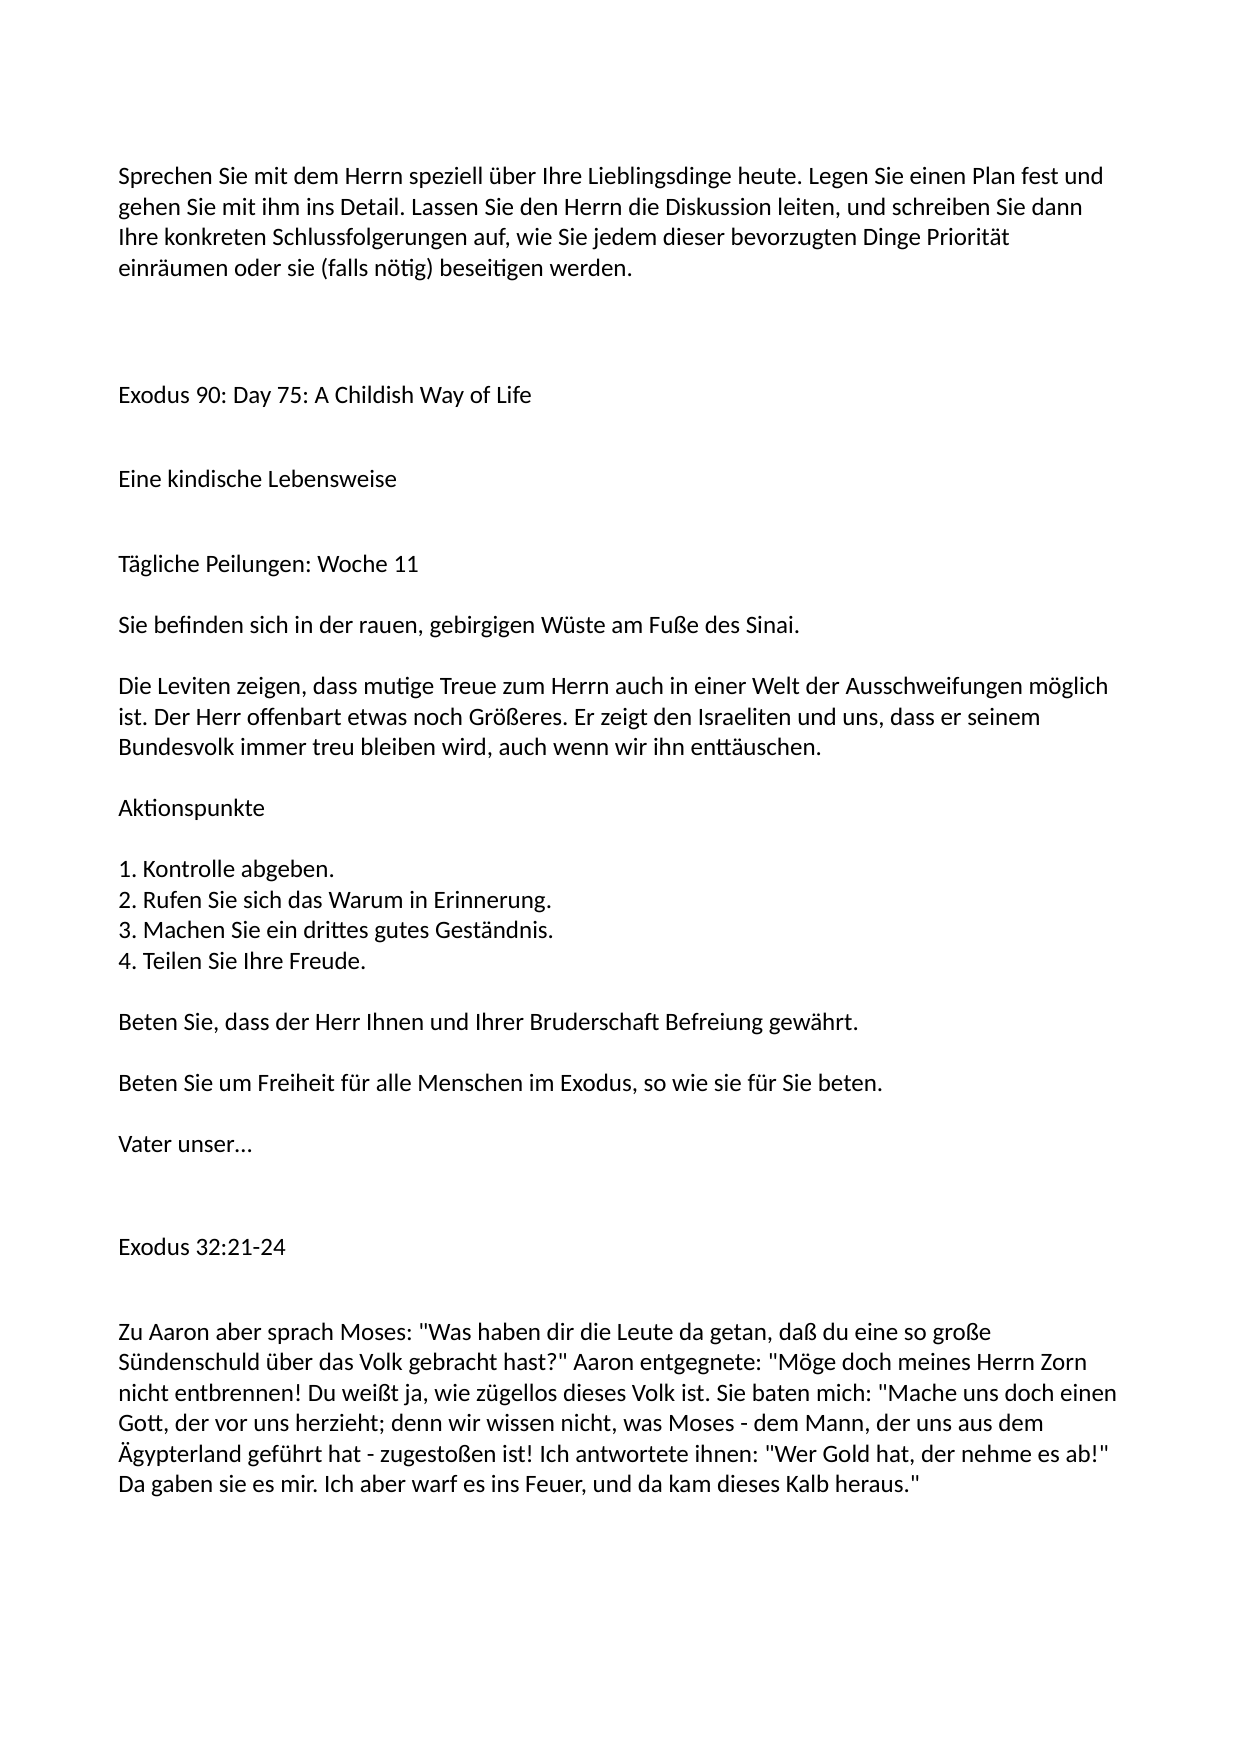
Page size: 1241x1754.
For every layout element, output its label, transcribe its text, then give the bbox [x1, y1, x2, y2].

text Exodus 90: Day 75: A Childish Way of Life [118, 379, 1122, 409]
text Eine kindische Lebensweise [118, 463, 1122, 494]
text Zu Aaron aber sprach Moses: "Was haben dir die Leute da getan, daß du eine so große Sündenschuld über das Volk gebracht hast?" Aaron entgegnete: "Möge doch meines Herrn Zorn nicht entbrennen! Du weißt ja, wie zügellos dieses Volk ist. Sie baten mich: "Mache uns doch einen Gott, der vor uns herzieht; denn wir wissen nicht, was Moses - dem Mann, der uns aus dem Ägypterland geführt hat - zugestoßen ist! Ich antwortete ihnen: "Wer Gold hat, der nehme es ab!" Da gaben sie es mir. Ich aber warf es ins Feuer, und da kam dieses Kalb heraus." [118, 1316, 1122, 1499]
text Tägliche Peilungen: Woche 11 Sie befinden sich in der rauen, gebirgigen Wüste am Fuße des Sinai. Die Leviten zeigen, dass mutige Treue zum Herrn auch in einer Welt der Ausschweifungen möglich ist. Der Herr offenbart etwas noch Größeres. Er zeigt den Israeliten und uns, dass er seinem Bundesvolk immer treu bleiben wird, auch wenn wir ihn enttäuschen. Aktionspunkte 1. Kontrolle abgeben. 2. Rufen Sie sich das Warum in Erinnerung. 3. Machen Sie ein drittes gutes Geständnis. 4. Teilen Sie Ihre Freude. Beten Sie, dass der Herr Ihnen und Ihrer Bruderschaft Befreiung gewährt. Beten Sie um Freiheit für alle Menschen im Exodus, so wie sie für Sie beten. Vater unser… [118, 548, 1122, 1158]
text Sprechen Sie mit dem Herrn speziell über Ihre Lieblingsdinge heute. Legen Sie einen Plan fest und gehen Sie mit ihm ins Detail. Lassen Sie den Herrn die Diskussion leiten, und schreiben Sie dann Ihre konkreten Schlussfolgerungen auf, wie Sie jedem dieser bevorzugten Dinge Priorität einräumen oder sie (falls nötig) beseitigen werden. [118, 160, 1122, 282]
text Exodus 32:21-24 [118, 1170, 1122, 1262]
